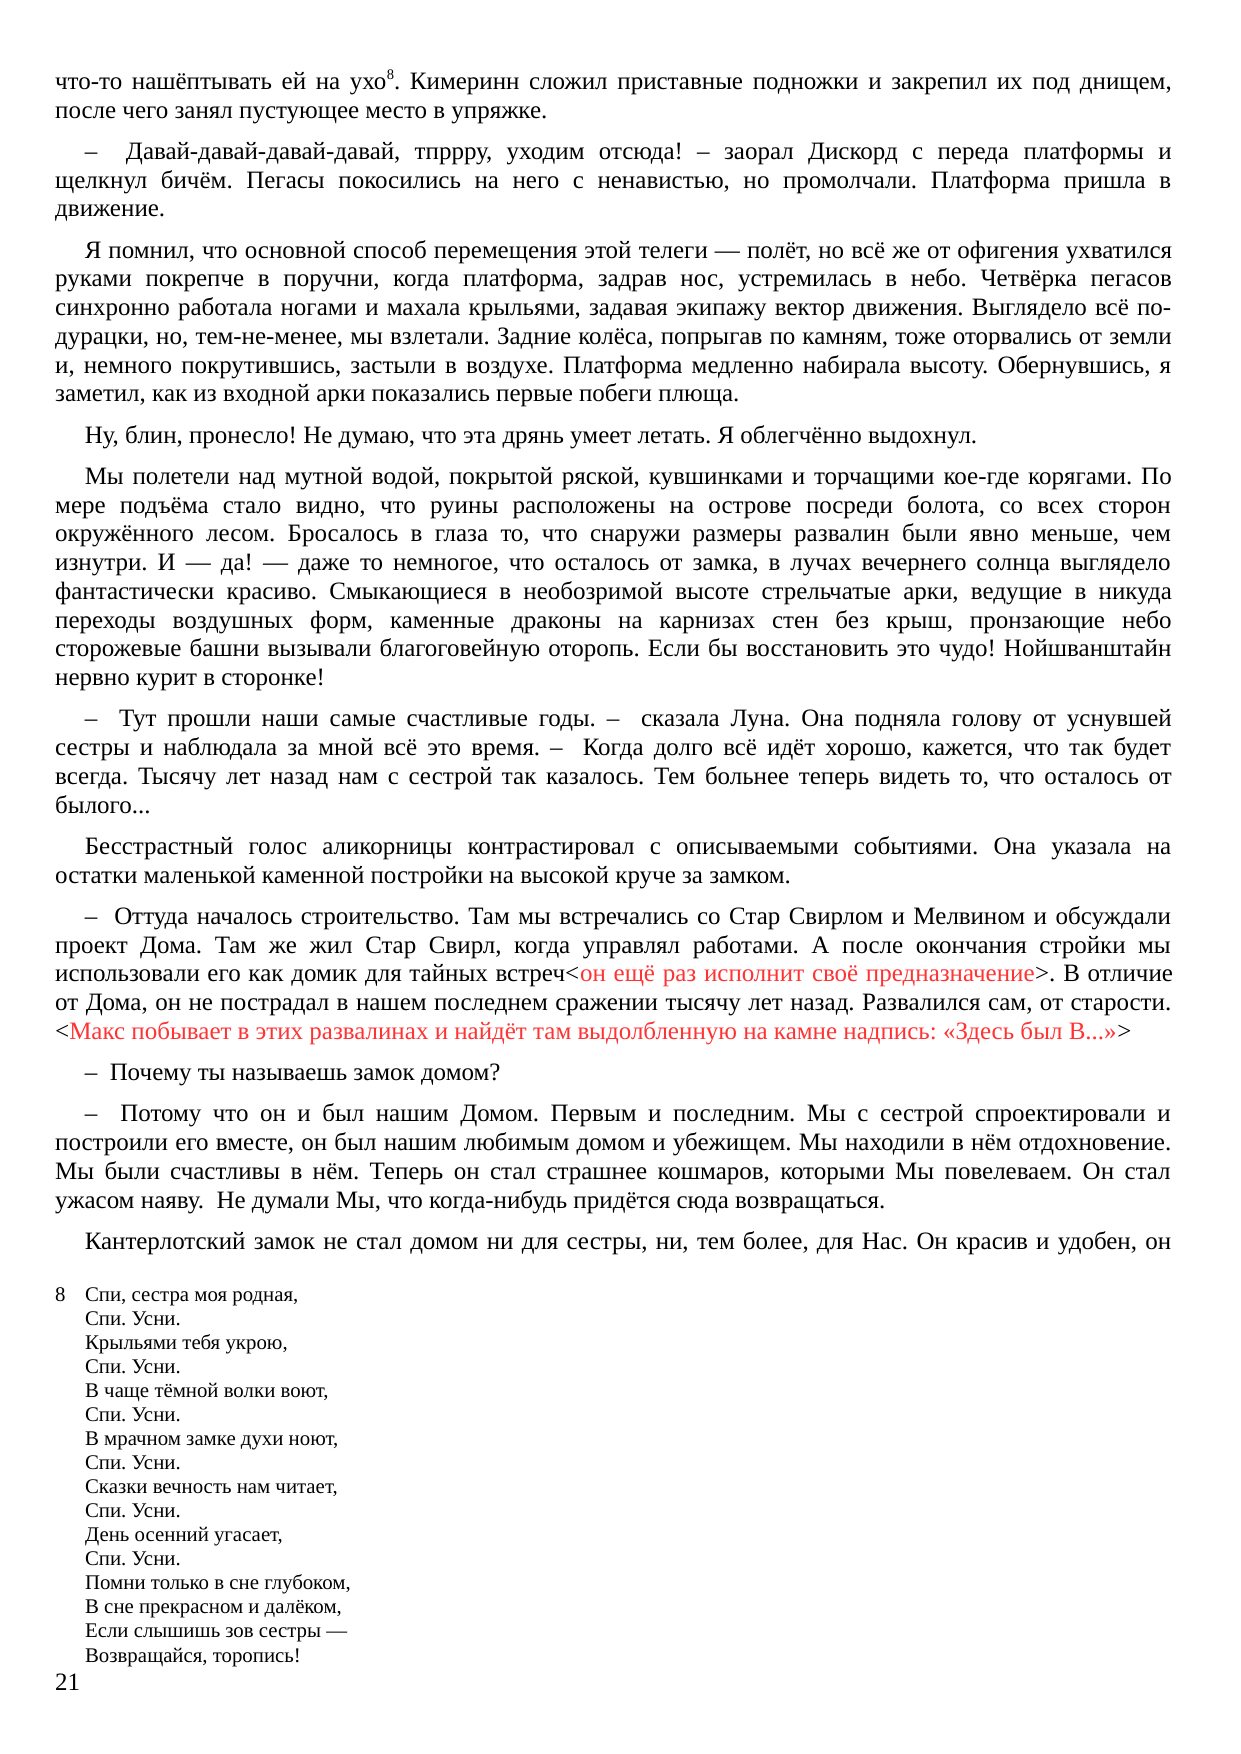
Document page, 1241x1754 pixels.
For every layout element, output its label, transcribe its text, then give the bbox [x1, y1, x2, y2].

text Ну, блин, пронесло! Не думаю, что эта дрянь умеет летать. Я облегчённо выдохнул. [55, 420, 1173, 448]
text – Тут прошли наши самые счастливые годы. – сказала Луна. Она подняла голову от уснувшей сестры и наблюдала за мной всё это время. – Когда долго всё идёт хорошо, кажется, что так будет всегда. Тысячу лет назад нам с сестрой так казалось. Тем больнее теперь видеть то, что осталось от былого... [55, 703, 1173, 818]
text Сказки вечность нам читает, Спи. Усни. День осенний угасает, Спи. Усни. Помни только в сне глубоком, [55, 1474, 1173, 1594]
text В чаще тёмной волки воют, Спи. Усни. [55, 1378, 1173, 1426]
text – Почему ты называешь замок домом? [55, 1057, 1173, 1086]
text В сне прекрасном и далёком, Если слышишь зов сестры — Возвращайся, торопись! [55, 1594, 1173, 1667]
text Спи, сестра моя родная, Спи. Усни. Крыльями тебя укрою, Спи. Усни. [55, 1282, 1173, 1378]
text Мы полетели над мутной водой, покрытой ряской, кувшинками и торчащими кое-где корягами. По мере подъёма стало видно, что руины расположены на острове посреди болота, со всех сторон окружённого лесом. Бросалось в глаза то, что снаружи размеры развалин были явно меньше, чем изнутри. И — да! — даже то немногое, что осталось от замка, в лучах вечернего солнца выглядело фантастически красиво. Смыкающиеся в необозримой высоте стрельчатые арки, ведущие в никуда переходы воздушных форм, каменные драконы на карнизах стен без крыш, пронзающие небо сторожевые башни вызывали благоговейную оторопь. Если бы восстановить это чудо! Нойшванштайн нервно курит в сторонке! [55, 461, 1173, 691]
text – Потому что он и был нашим Домом. Первым и последним. Мы с сестрой спроектировали и построили его вместе, он был нашим любимым домом и убежищем. Мы находили в нём отдохновение. Мы были счастливы в нём. Теперь он стал страшнее кошмаров, которыми Мы повелеваем. Он стал ужасом наяву. Не думали Мы, что когда-нибудь придётся сюда возвращаться. [55, 1098, 1173, 1213]
text что-то нашёптывать ей на ухо. Кимеринн сложил приставные подножки и закрепил их под днищем, после чего занял пустующее место в упряжке. [55, 66, 1173, 123]
text В мрачном замке духи ноют, Спи. Усни. [55, 1426, 1173, 1474]
text Кантерлотский замок не стал домом ни для сестры, ни, тем более, для Нас. Он красив и удобен, он [55, 1226, 1173, 1255]
text – Давай-давай-давай-давай, тпррру, уходим отсюда! – заорал Дискорд с переда платформы и щелкнул бичём. Пегасы покосились на него с ненавистью, но промолчали. Платформа пришла в движение. [55, 136, 1173, 222]
text – Оттуда началось строительство. Там мы встречались со Стар Свирлом и Мелвином и обсуждали проект Дома. Там же жил Стар Свирл, когда управлял работами. А после окончания стройки мы использовали его как домик для тайных встреч<он ещё раз исполнит своё предназначение>. В отличие от Дома, он не пострадал в нашем последнем сражении тысячу лет назад. Развалился сам, от старости. <Макс побывает в этих развалинах и найдёт там выдолбленную на камне надпись: «Здесь был В...»> [55, 901, 1173, 1045]
text Я помнил, что основной способ перемещения этой телеги — полёт, но всё же от офигения ухватился руками покрепче в поручни, когда платформа, задрав нос, устремилась в небо. Четвёрка пегасов синхронно работала ногами и махала крыльями, задавая экипажу вектор движения. Выглядело всё по-дурацки, но, тем-не-менее, мы взлетали. Задние колёса, попрыгав по камням, тоже оторвались от земли и, немного покрутившись, застыли в воздухе. Платформа медленно набирала высоту. Обернувшись, я заметил, как из входной арки показались первые побеги плюща. [55, 235, 1173, 407]
text Бесстрастный голос аликорницы контрастировал с описываемыми событиями. Она указала на остатки маленькой каменной постройки на высокой круче за замком. [55, 831, 1173, 888]
